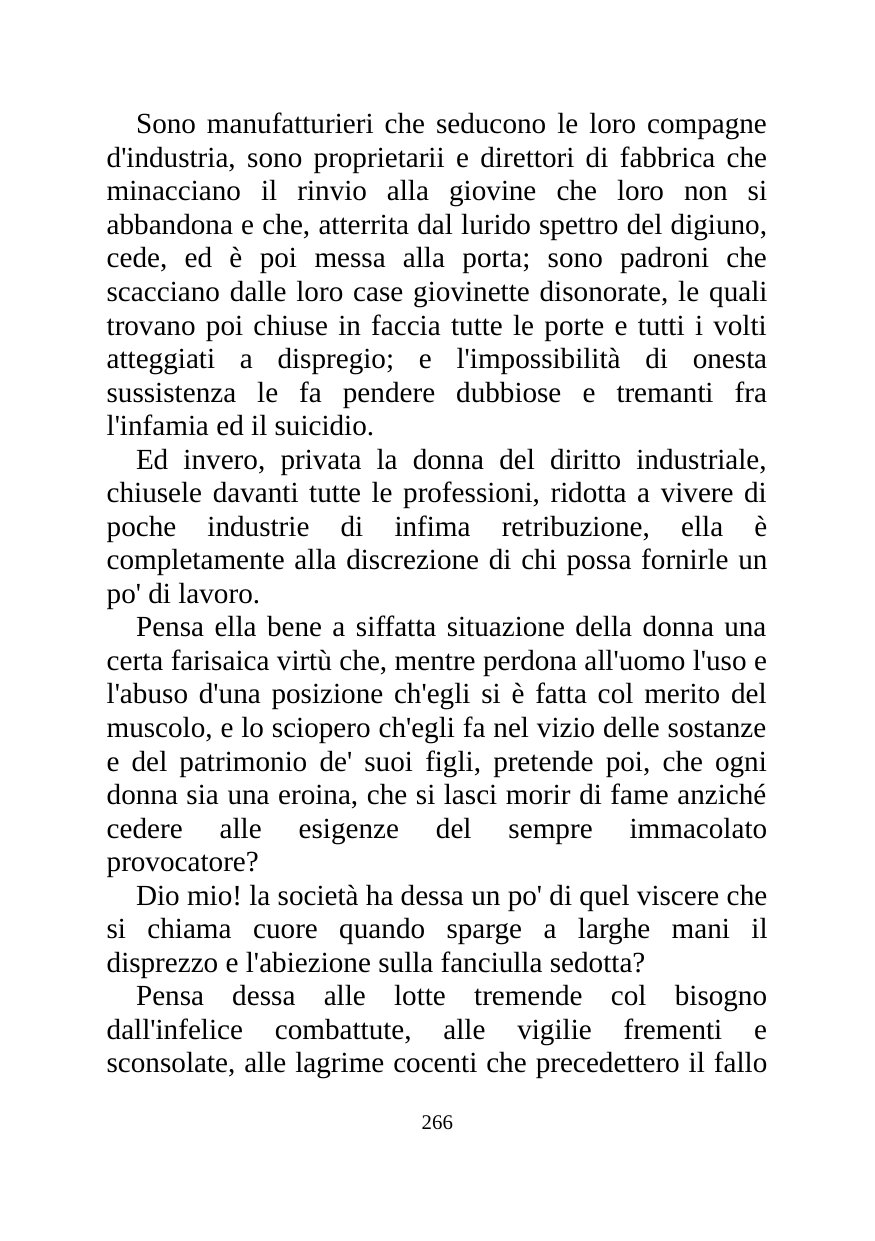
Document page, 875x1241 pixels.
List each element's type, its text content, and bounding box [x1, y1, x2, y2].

text Ed invero, privata la donna del diritto industriale, chiusele davanti tutte le professioni, ridotta a vivere di poche industrie di infima retribuzione, ella è completamente alla discrezione di chi possa fornirle un po' di lavoro. [106, 442, 768, 609]
text Dio mio! la società ha dessa un po' di quel viscere che si chiama cuore quando sparge a larghe mani il disprezzo e l'abiezione sulla fanciulla sedotta? [106, 878, 768, 978]
text Pensa ella bene a siffatta situazione della donna una certa farisaica virtù che, mentre perdona all'uomo l'uso e l'abuso d'una posizione ch'egli si è fatta col merito del muscolo, e lo sciopero ch'egli fa nel vizio delle sostanze e del patrimonio de' suoi figli, pretende poi, che ogni donna sia una eroina, che si lasci morir di fame anziché cedere alle esigenze del sempre immacolato provocatore? [106, 609, 768, 878]
text Pensa dessa alle lotte tremende col bisogno dall'infelice combattute, alle vigilie frementi e sconsolate, alle lagrime cocenti che precedettero il fallo [106, 978, 768, 1079]
text Sono manufatturieri che seducono le loro compagne d'industria, sono proprietarii e direttori di fabbrica che minacciano il rinvio alla giovine che loro non si abbandona e che, atterrita dal lurido spettro del digiuno, cede, ed è poi messa alla porta; sono padroni che scacciano dalle loro case giovinette disonorate, le quali trovano poi chiuse in faccia tutte le porte e tutti i volti atteggiati a dispregio; e l'impossibilità di onesta sussistenza le fa pendere dubbiose e tremanti fra l'infamia ed il suicidio. [106, 106, 768, 442]
